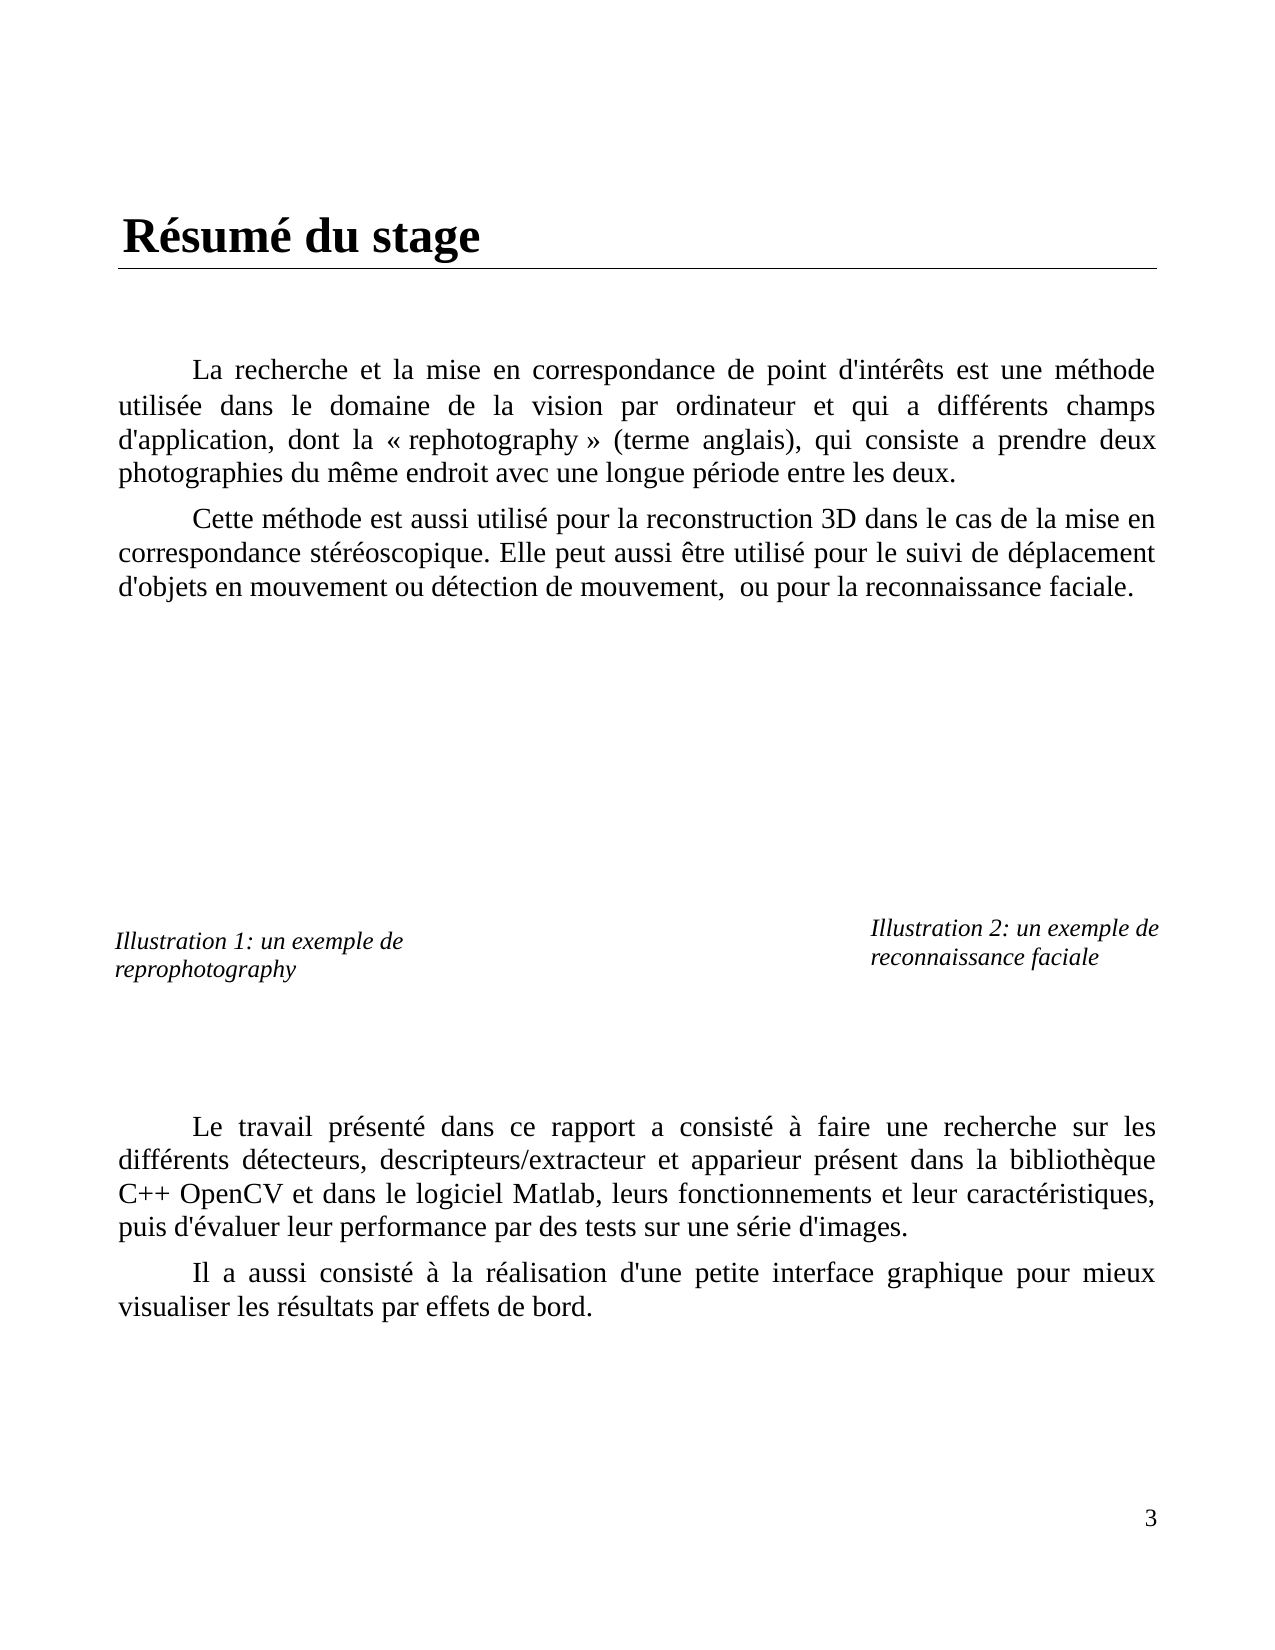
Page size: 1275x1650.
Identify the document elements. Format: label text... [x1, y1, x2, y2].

text La recherche et la mise en correspondance de point d'intérêts est une méthode utilisée dans le domaine de la vision par ordinateur et qui a différents champs d'application, dont la « rephotography » (terme anglais), qui consiste a prendre deux photographies du même endroit avec une longue période entre les deux. [118, 341, 1157, 489]
text Cette méthode est aussi utilisé pour la reconstruction 3D dans le cas de la mise en correspondance stéréoscopique. Elle peut aussi être utilisé pour le suivi de déplacement d'objets en mouvement ou détection de mouvement, ou pour la reconnaissance faciale. [118, 502, 1157, 602]
text Le travail présenté dans ce rapport a consisté à faire une recherche sur les différents détecteurs, descripteurs/extracteur et apparieur présent dans la bibliothèque C++ OpenCV et dans le logiciel Matlab, leurs fonctionnements et leur caractéristiques, puis d'évaluer leur performance par des tests sur une série d'images. [118, 1109, 1157, 1243]
text Illustration 1: un exemple de reprophotography [114, 655, 469, 983]
subtitle Résumé du stage [118, 201, 1157, 268]
text Illustration 2: un exemple de reconnaissance faciale [870, 648, 1166, 971]
text Il a aussi consisté à la réalisation d'une petite interface graphique pour mieux visualiser les résultats par effets de bord. [118, 1256, 1157, 1323]
